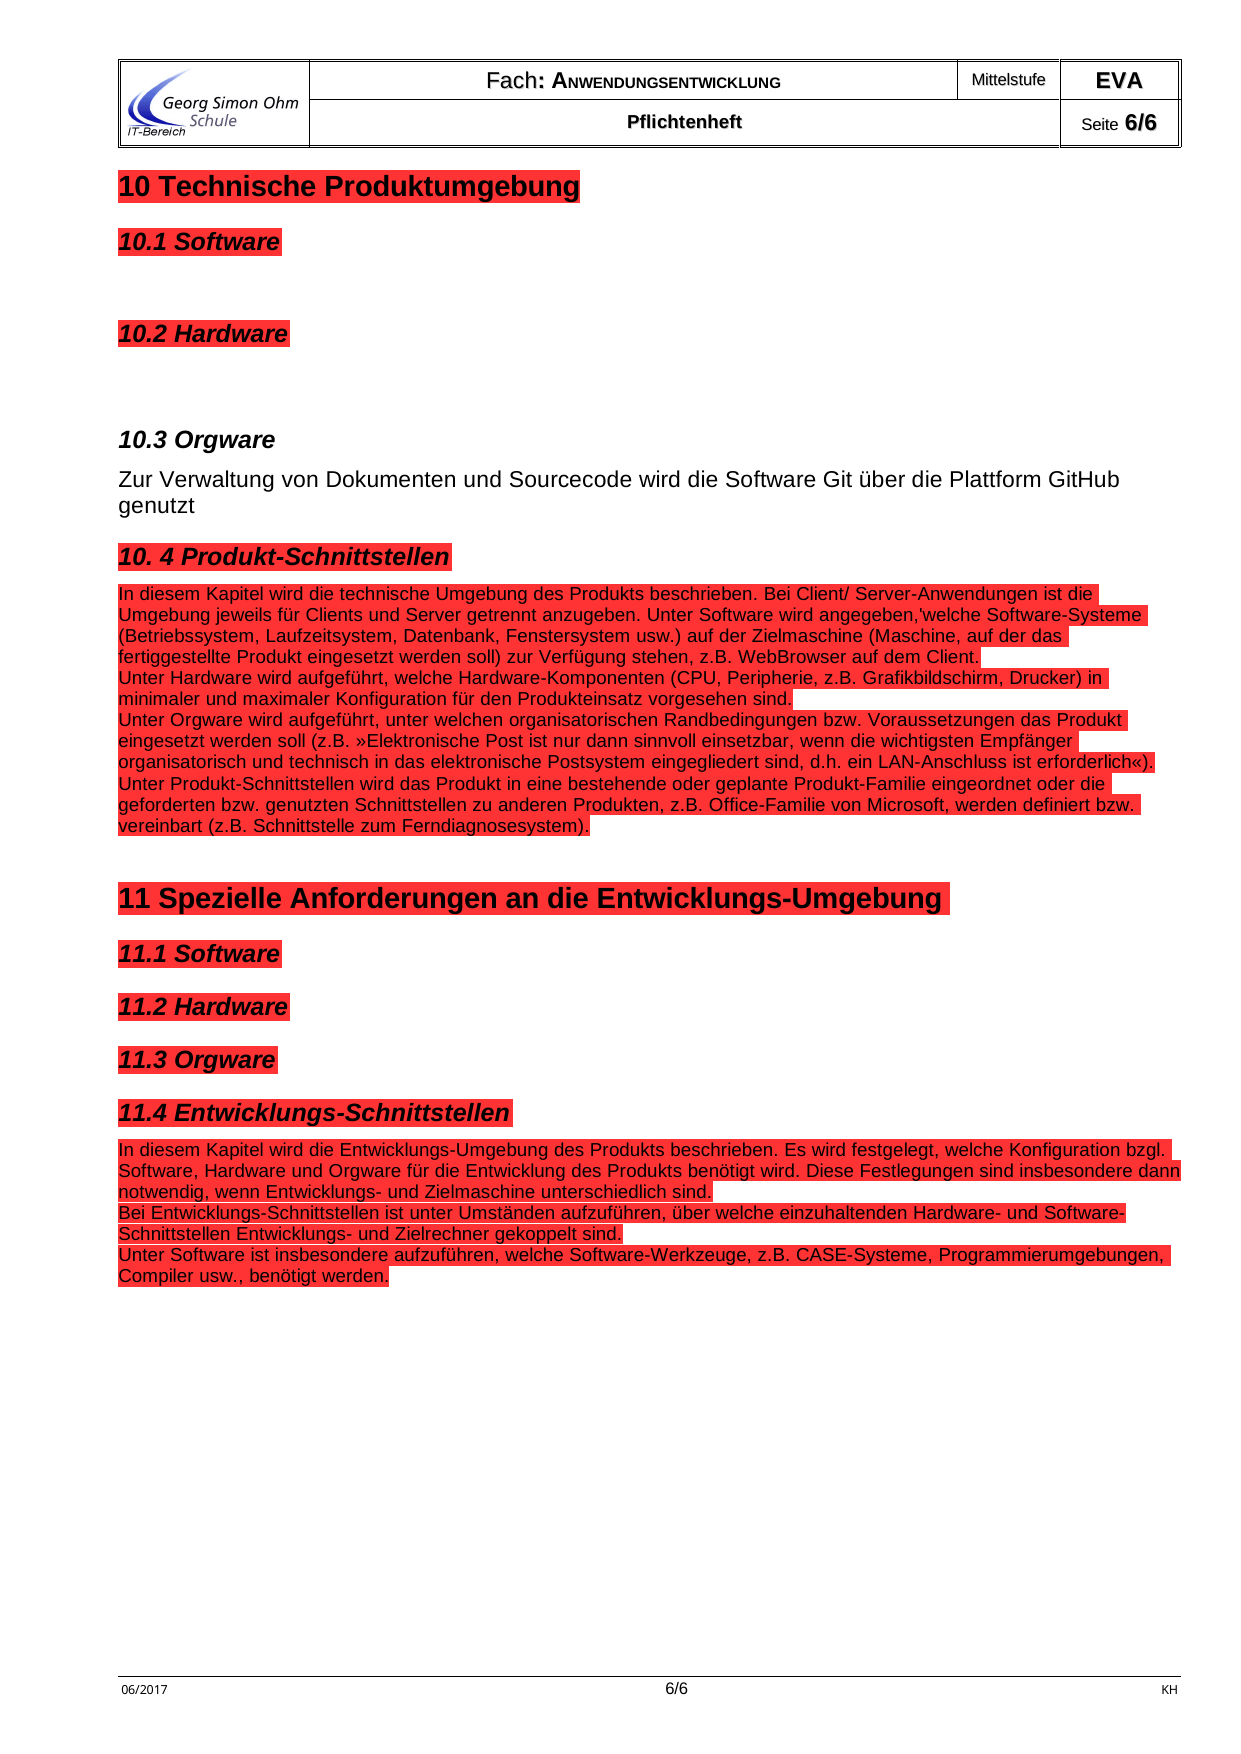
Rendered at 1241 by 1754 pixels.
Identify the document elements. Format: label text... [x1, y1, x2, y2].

text Unter Hardware wird aufgeführt, welche Hardware-Komponenten (CPU, Peripherie, z.B. Grafikbildschirm, Drucker) in minimaler und maximaler Konfiguration für den Produkteinsatz vorgesehen sind. [118, 668, 1181, 710]
text Unter Produkt-Schnittstellen wird das Produkt in eine bestehende oder geplante Produkt-Familie eingeordnet oder die geforderten bzw. genutzten Schnittstellen zu anderen Produkten, z.B. Office-Familie von Microsoft, werden definiert bzw. vereinbart (z.B. Schnittstelle zum Ferndiagnosesystem). [118, 773, 1181, 836]
subtitle 10.2 Hardware [118, 319, 1181, 347]
subtitle 10 Technische Produktumgebung [118, 170, 1181, 203]
text Unter Orgware wird aufgeführt, unter welchen organisatorischen Randbedingungen bzw. Voraussetzungen das Produkt eingesetzt werden soll (z.B. »Elektronische Post ist nur dann sinnvoll einsetzbar, wenn die wichtigsten Empfänger organisatorisch und technisch in das elektronische Postsystem eingegliedert sind, d.h. ein LAN-Anschluss ist erforderlich«). [118, 710, 1181, 773]
text Unter Software ist insbesondere aufzuführen, welche Software-Werkzeuge, z.B. CASE-Systeme, Programmierumgebungen, Compiler usw., benötigt werden. [118, 1244, 1181, 1287]
subtitle 10.3 Orgware [118, 426, 1181, 453]
subtitle 11 Spezielle Anforderungen an die Entwicklungs-Umgebung [118, 882, 1181, 915]
subtitle 11.4 Entwicklungs-Schnittstellen [118, 1099, 1181, 1127]
subtitle 11.1 Software [118, 940, 1181, 968]
picture [126, 67, 304, 140]
text In diesem Kapitel wird die technische Umgebung des Produkts beschrieben. Bei Client/ Server-Anwendungen ist die Umgebung jeweils für Clients und Server getrennt anzugeben. Unter Software wird angegeben,'welche Software-Systeme (Betriebssystem, Laufzeitsystem, Datenbank, Fenstersystem usw.) auf der Zielmaschine (Maschine, auf der das fertiggestellte Produkt eingesetzt werden soll) zur Verfügung stehen, z.B. WebBrowser auf dem Client. [118, 584, 1181, 668]
subtitle 10.1 Software [118, 228, 1181, 256]
text Bei Entwicklungs-Schnittstellen ist unter Umständen aufzuführen, über welche einzuhaltenden Hardware- und Software-Schnittstellen Entwicklungs- und Zielrechner gekoppelt sind. [118, 1202, 1181, 1244]
subtitle 11.3 Orgware [118, 1046, 1181, 1074]
subtitle 10. 4 Produkt-Schnittstellen [118, 543, 1181, 571]
text Zur Verwaltung von Dokumenten und Sourcecode wird die Software Git über die Plattform GitHub genutzt [118, 466, 1181, 518]
subtitle 11.2 Hardware [118, 993, 1181, 1021]
text In diesem Kapitel wird die Entwicklungs-Umgebung des Produkts beschrieben. Es wird festgelegt, welche Konfiguration bzgl. Software, Hardware und Orgware für die Entwicklung des Produkts benötigt wird. Diese Festlegungen sind insbesondere dann notwendig, wenn Entwicklungs- und Zielmaschine unterschiedlich sind. [118, 1139, 1181, 1202]
